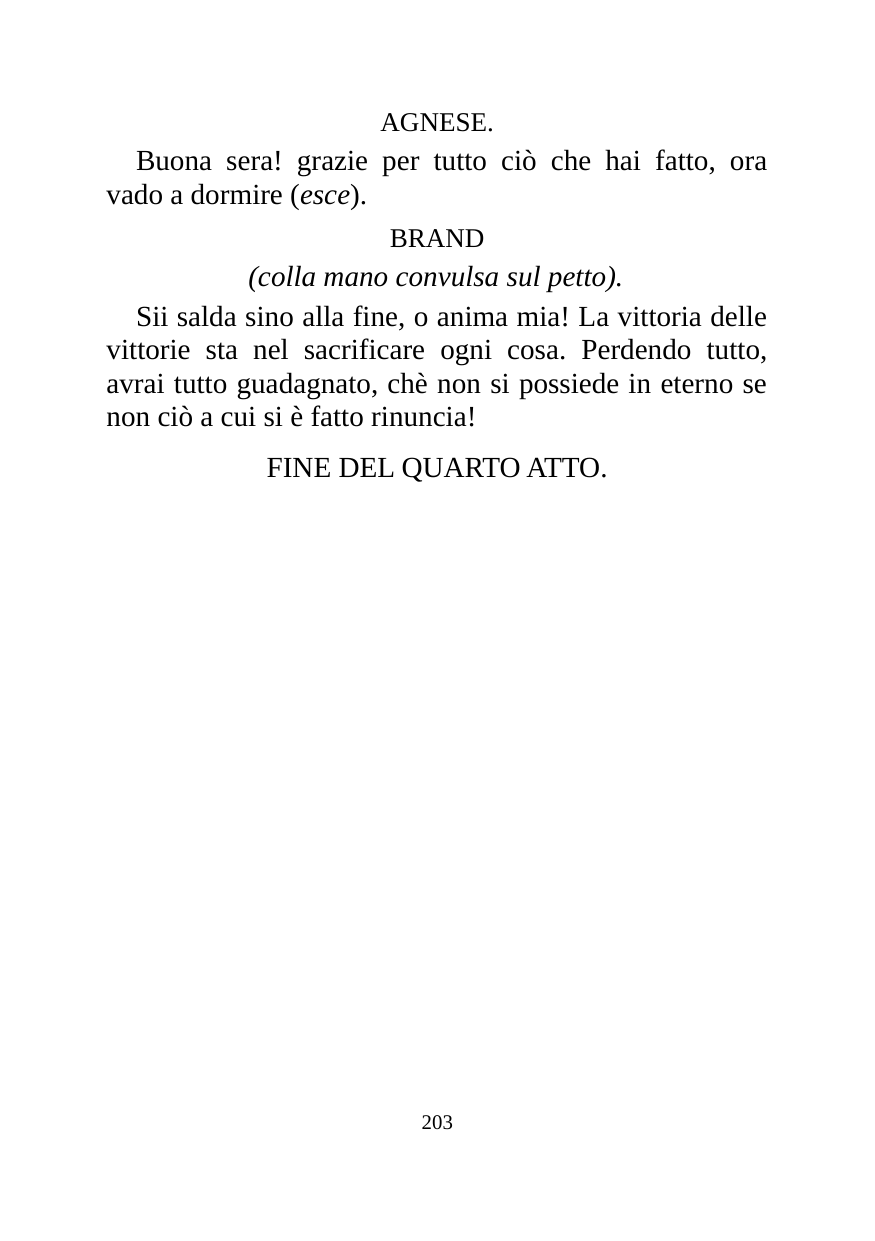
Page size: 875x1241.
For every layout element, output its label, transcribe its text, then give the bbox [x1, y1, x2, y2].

text BRAND [106, 222, 768, 253]
text FINE DEL QUARTO ATTO. [106, 451, 768, 484]
text AGNESE. [106, 106, 768, 137]
text Sii salda sino alla fine, o anima mia! La vittoria delle vittorie sta nel sacrificare ogni cosa. Perdendo tutto, avrai tutto guadagnato, chè non si possiede in eterno se non ciò a cui si è fatto rinuncia! [106, 299, 768, 433]
text (colla mano convulsa sul petto). [106, 259, 768, 293]
text Buona sera! grazie per tutto ciò che hai fatto, ora vado a dormire (esce). [106, 143, 768, 210]
